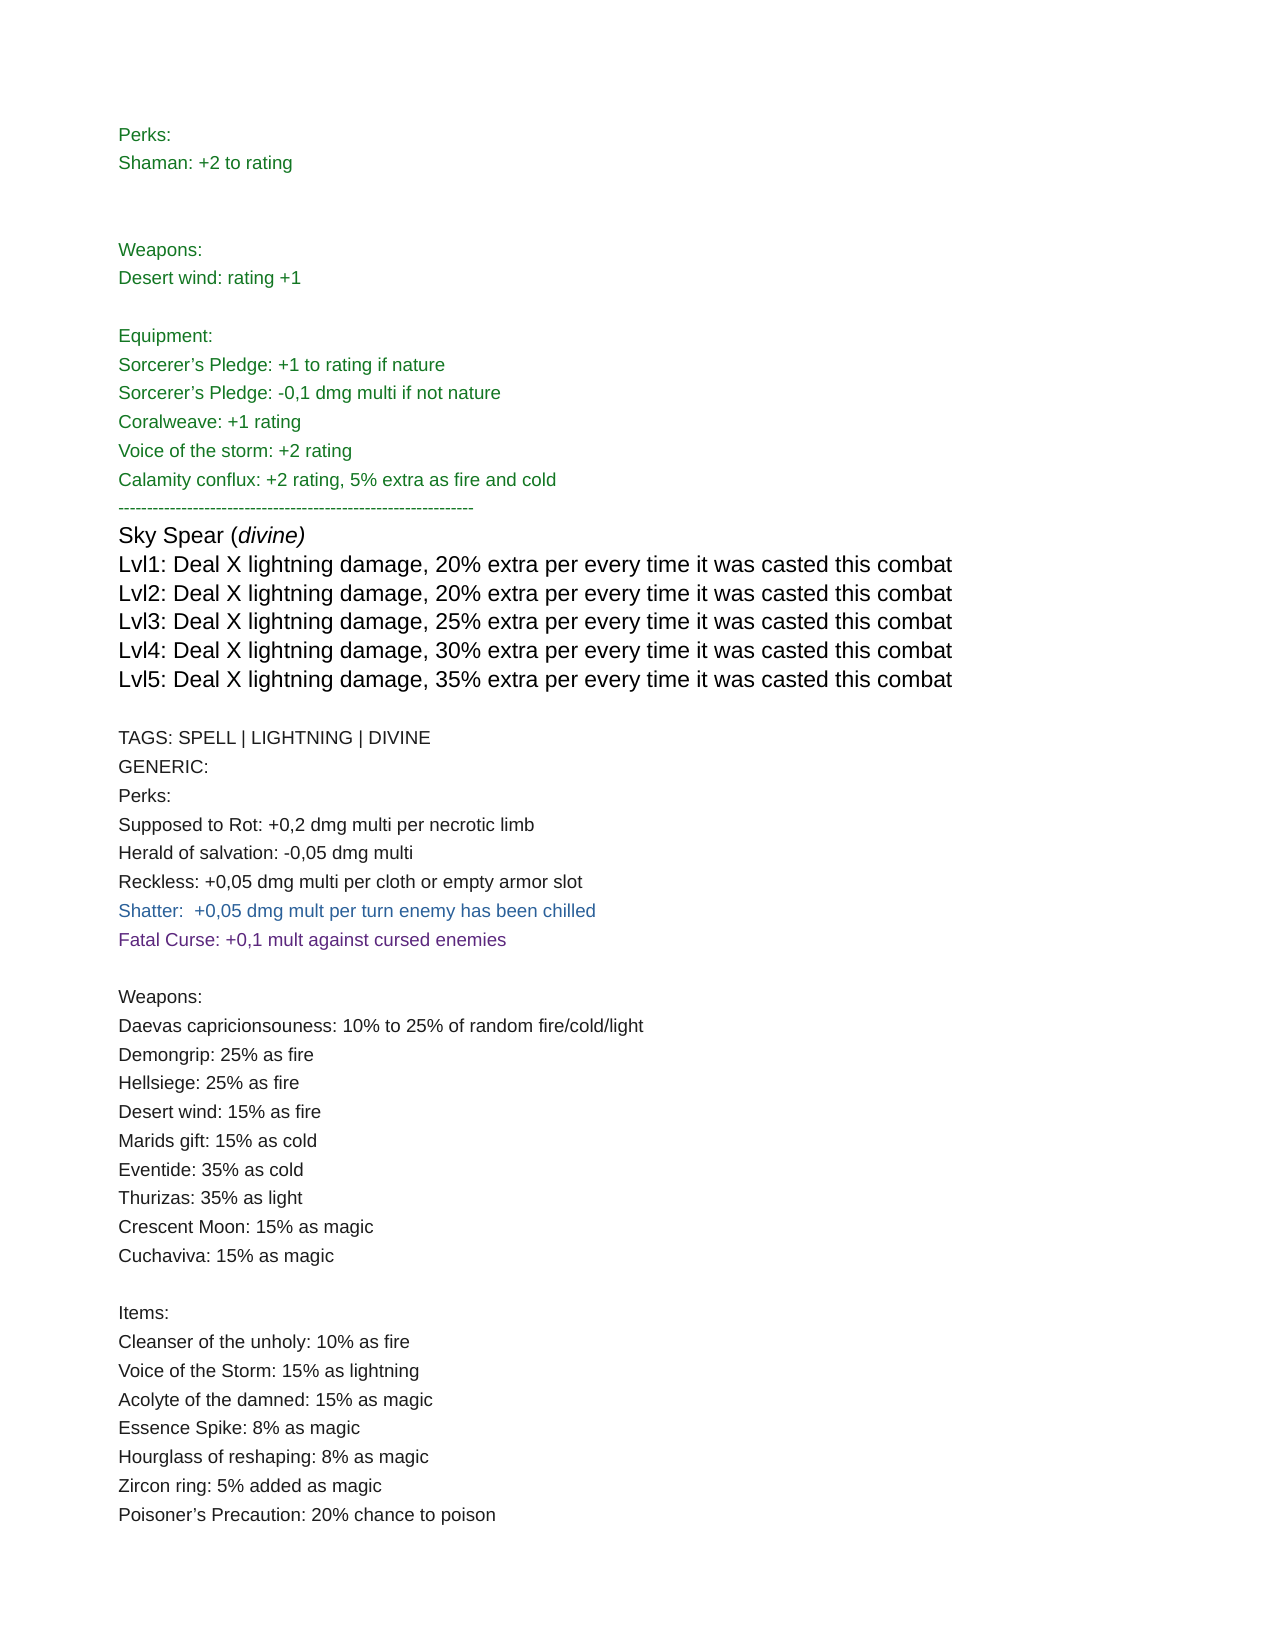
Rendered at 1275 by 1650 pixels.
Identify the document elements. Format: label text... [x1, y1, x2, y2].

text Sky Spear (divine) [118, 521, 1157, 549]
text Items: [118, 1297, 1157, 1326]
text Sorcerer’s Pledge: -0,1 dmg multi if not nature [118, 377, 1157, 406]
text Voice of the storm: +2 rating [118, 434, 1157, 463]
text Lvl5: Deal X lightning damage, 35% extra per every time it was casted this combat [118, 664, 1157, 693]
text -------------------------------------------------------------- [118, 492, 1157, 521]
text Herald of salvation: -0,05 dmg multi [118, 837, 1157, 866]
text Acolyte of the damned: 15% as magic [118, 1383, 1157, 1412]
text Lvl4: Deal X lightning damage, 30% extra per every time it was casted this combat [118, 636, 1157, 664]
text Desert wind: rating +1 [118, 262, 1157, 291]
text Equipment: [118, 319, 1157, 348]
text Shaman: +2 to rating [118, 147, 1157, 176]
text Zircon ring: 5% added as magic Poisoner’s Precaution: 20% chance to poison [118, 1469, 1157, 1527]
text Voice of the Storm: 15% as lightning [118, 1354, 1157, 1383]
text Reckless: +0,05 dmg multi per cloth or empty armor slot [118, 866, 1157, 894]
text Hourglass of reshaping: 8% as magic [118, 1441, 1157, 1469]
text Marids gift: 15% as cold [118, 1124, 1157, 1153]
text Demongrip: 25% as fire [118, 1038, 1157, 1067]
text Essence Spike: 8% as magic [118, 1412, 1157, 1441]
text Lvl1: Deal X lightning damage, 20% extra per every time it was casted this combat Lvl2: Deal X lightning damage, 20% extra per every time it was casted this combat [118, 549, 1157, 607]
text Perks: [118, 118, 1157, 147]
text Daevas capricionsouness: 10% to 25% of random fire/cold/light [118, 1009, 1157, 1038]
text Crescent Moon: 15% as magic [118, 1211, 1157, 1239]
text Thurizas: 35% as light [118, 1182, 1157, 1211]
text Sorcerer’s Pledge: +1 to rating if nature [118, 348, 1157, 377]
text Desert wind: 15% as fire [118, 1096, 1157, 1124]
text Shatter: +0,05 dmg mult per turn enemy has been chilled [118, 894, 1157, 923]
text Eventide: 35% as cold [118, 1153, 1157, 1182]
text TAGS: SPELL | LIGHTNING | DIVINE GENERIC: Perks: [118, 722, 1157, 808]
text Cuchaviva: 15% as magic [118, 1239, 1157, 1268]
text Supposed to Rot: +0,2 dmg multi per necrotic limb [118, 808, 1157, 837]
text Lvl3: Deal X lightning damage, 25% extra per every time it was casted this combat [118, 607, 1157, 636]
text Weapons: [118, 233, 1157, 262]
text Cleanser of the unholy: 10% as fire [118, 1326, 1157, 1354]
text Coralweave: +1 rating [118, 406, 1157, 434]
text Weapons: [118, 981, 1157, 1009]
text Calamity conflux: +2 rating, 5% extra as fire and cold [118, 463, 1157, 492]
text Fatal Curse: +0,1 mult against cursed enemies [118, 923, 1157, 952]
text Hellsiege: 25% as fire [118, 1067, 1157, 1096]
